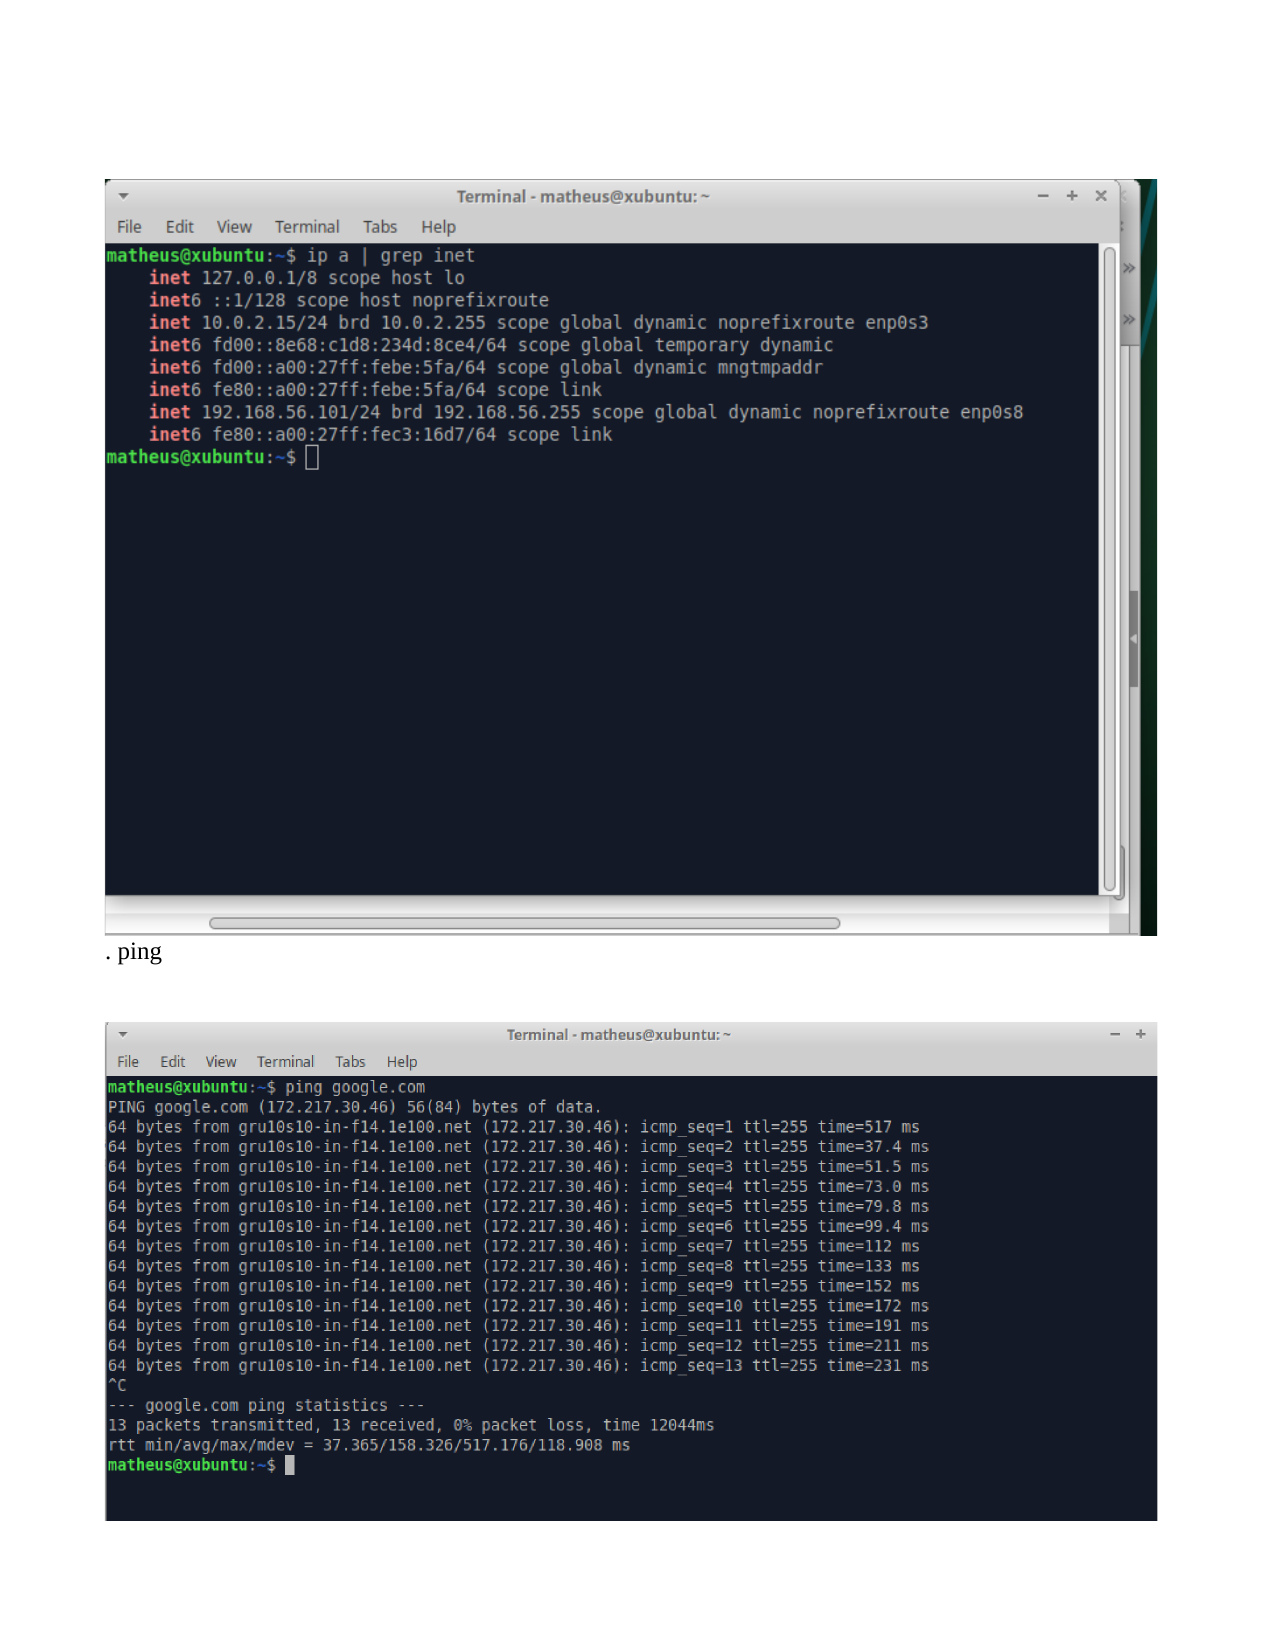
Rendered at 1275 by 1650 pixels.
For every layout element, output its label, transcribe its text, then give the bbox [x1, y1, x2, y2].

text . ping [105, 936, 1157, 964]
